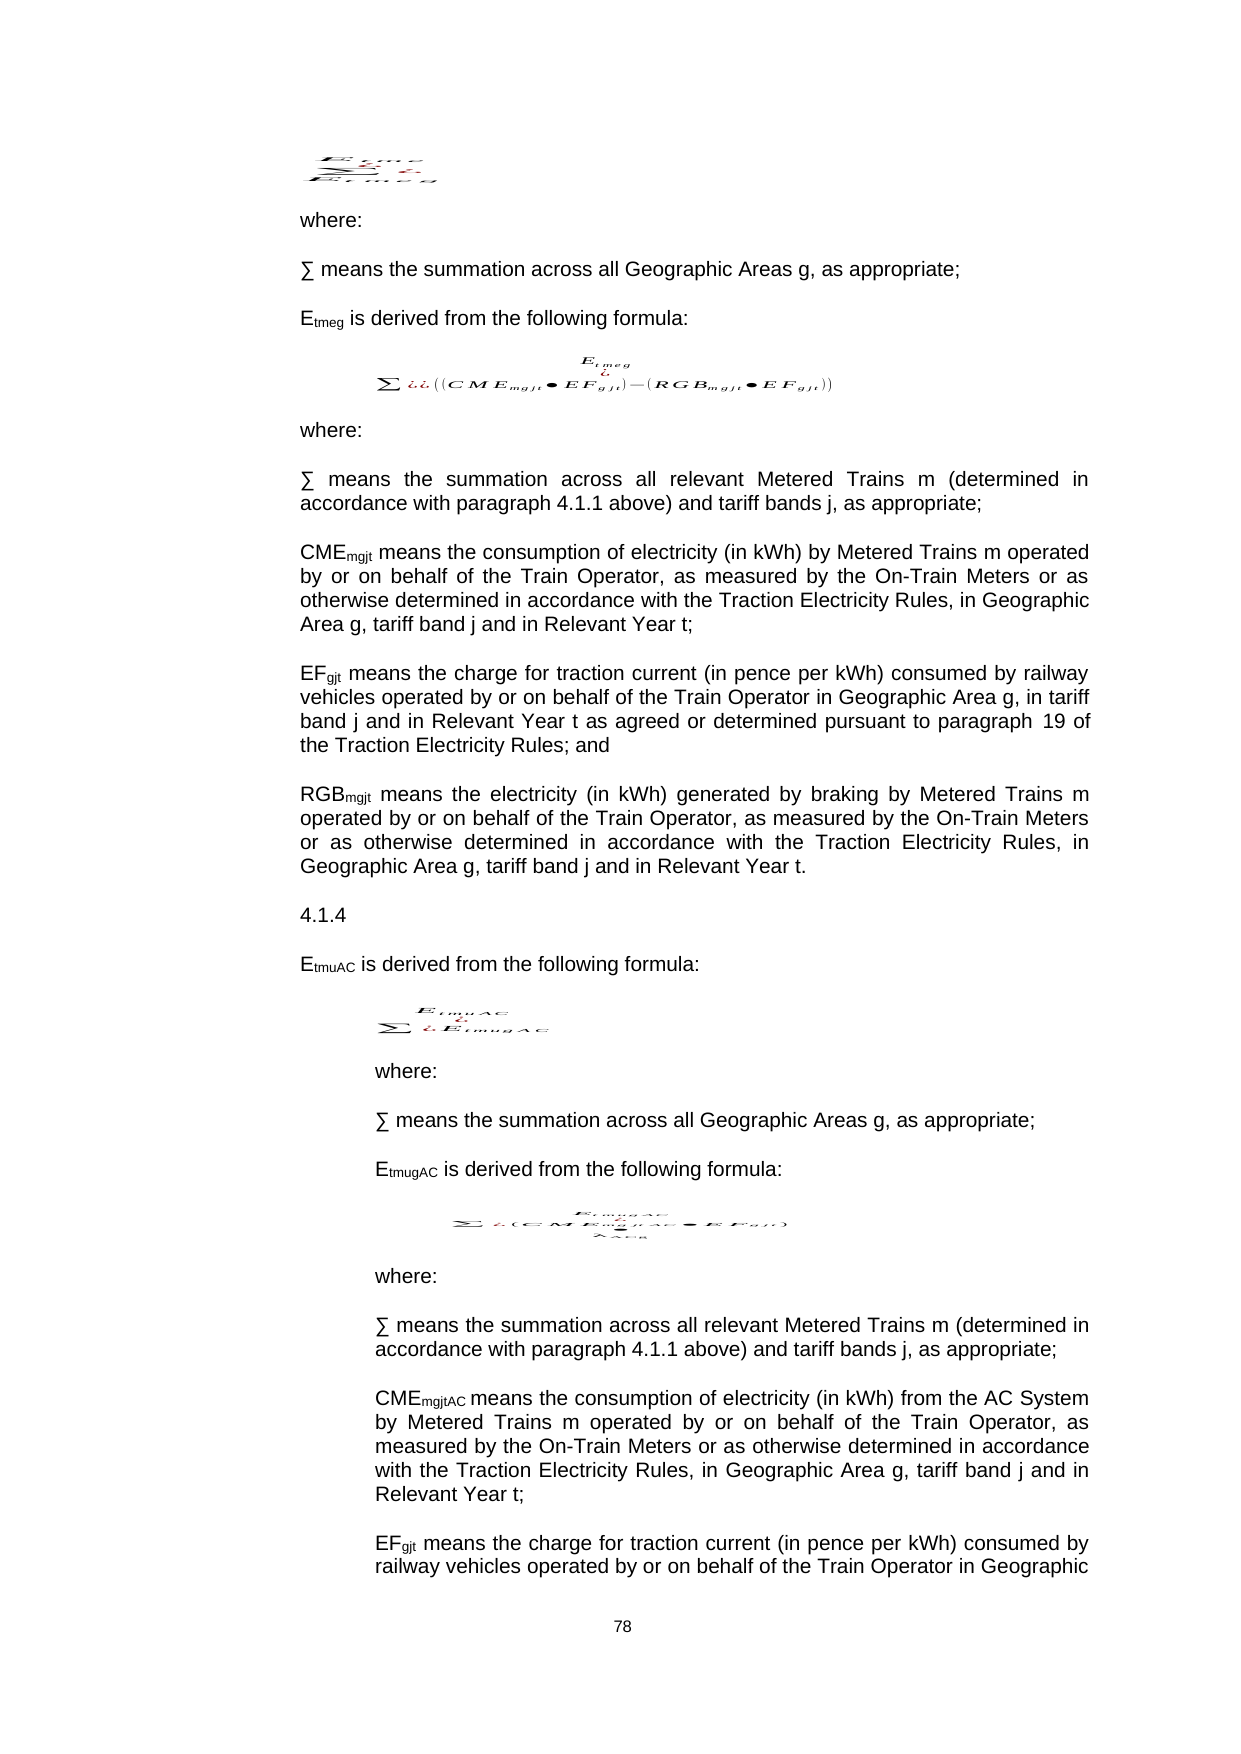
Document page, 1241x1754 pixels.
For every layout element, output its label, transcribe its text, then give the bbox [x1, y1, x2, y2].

text RGBmgjt means the electricity (in kWh) generated by braking by Metered Trains m operated by or on behalf of the Train Operator, as measured by the On-Train Meters or as otherwise determined in accordance with the Traction Electricity Rules, in Geographic Area g, tariff band j and in Relevant Year t. [300, 782, 1090, 878]
text where: [375, 1059, 1090, 1083]
text where: [300, 418, 1090, 442]
text where: [375, 1264, 1090, 1288]
text where: [300, 208, 1090, 232]
text CMEmgjt means the consumption of electricity (in kWh) by Metered Trains m operated by or on behalf of the Train Operator, as measured by the On-Train Meters or as otherwise determined in accordance with the Traction Electricity Rules, in Geographic Area g, tariff band j and in Relevant Year t; [300, 540, 1090, 636]
text EFgjt means the charge for traction current (in pence per kWh) consumed by railway vehicles operated by or on behalf of the Train Operator in Geographic [375, 1530, 1090, 1578]
text EtmugAC is derived from the following formula: [375, 1157, 1090, 1181]
text EFgjt means the charge for traction current (in pence per kWh) consumed by railway vehicles operated by or on behalf of the Train Operator in Geographic Area g, in tariff band j and in Relevant Year t as agreed or determined pursuant to paragraph 19 of the Traction Electricity Rules; and [300, 661, 1090, 757]
text ∑ means the summation across all Geographic Areas g, as appropriate; [375, 1108, 1090, 1132]
text Etmeg is derived from the following formula: [300, 306, 1090, 330]
text ∑ means the summation across all Geographic Areas g, as appropriate; [300, 257, 1090, 281]
text ∑ means the summation across all relevant Metered Trains m (determined in accordance with paragraph 4.1.1 above) and tariff bands j, as appropriate; [375, 1313, 1090, 1361]
subtitle EtmuAC is derived from the following formula: [300, 952, 1090, 976]
text ∑ means the summation across all relevant Metered Trains m (determined in accordance with paragraph 4.1.1 above) and tariff bands j, as appropriate; [300, 467, 1090, 515]
text CMEmgjtAC means the consumption of electricity (in kWh) from the AC System by Metered Trains m operated by or on behalf of the Train Operator, as measured by the On-Train Meters or as otherwise determined in accordance with the Traction Electricity Rules, in Geographic Area g, tariff band j and in Relevant Year t; [375, 1386, 1090, 1505]
